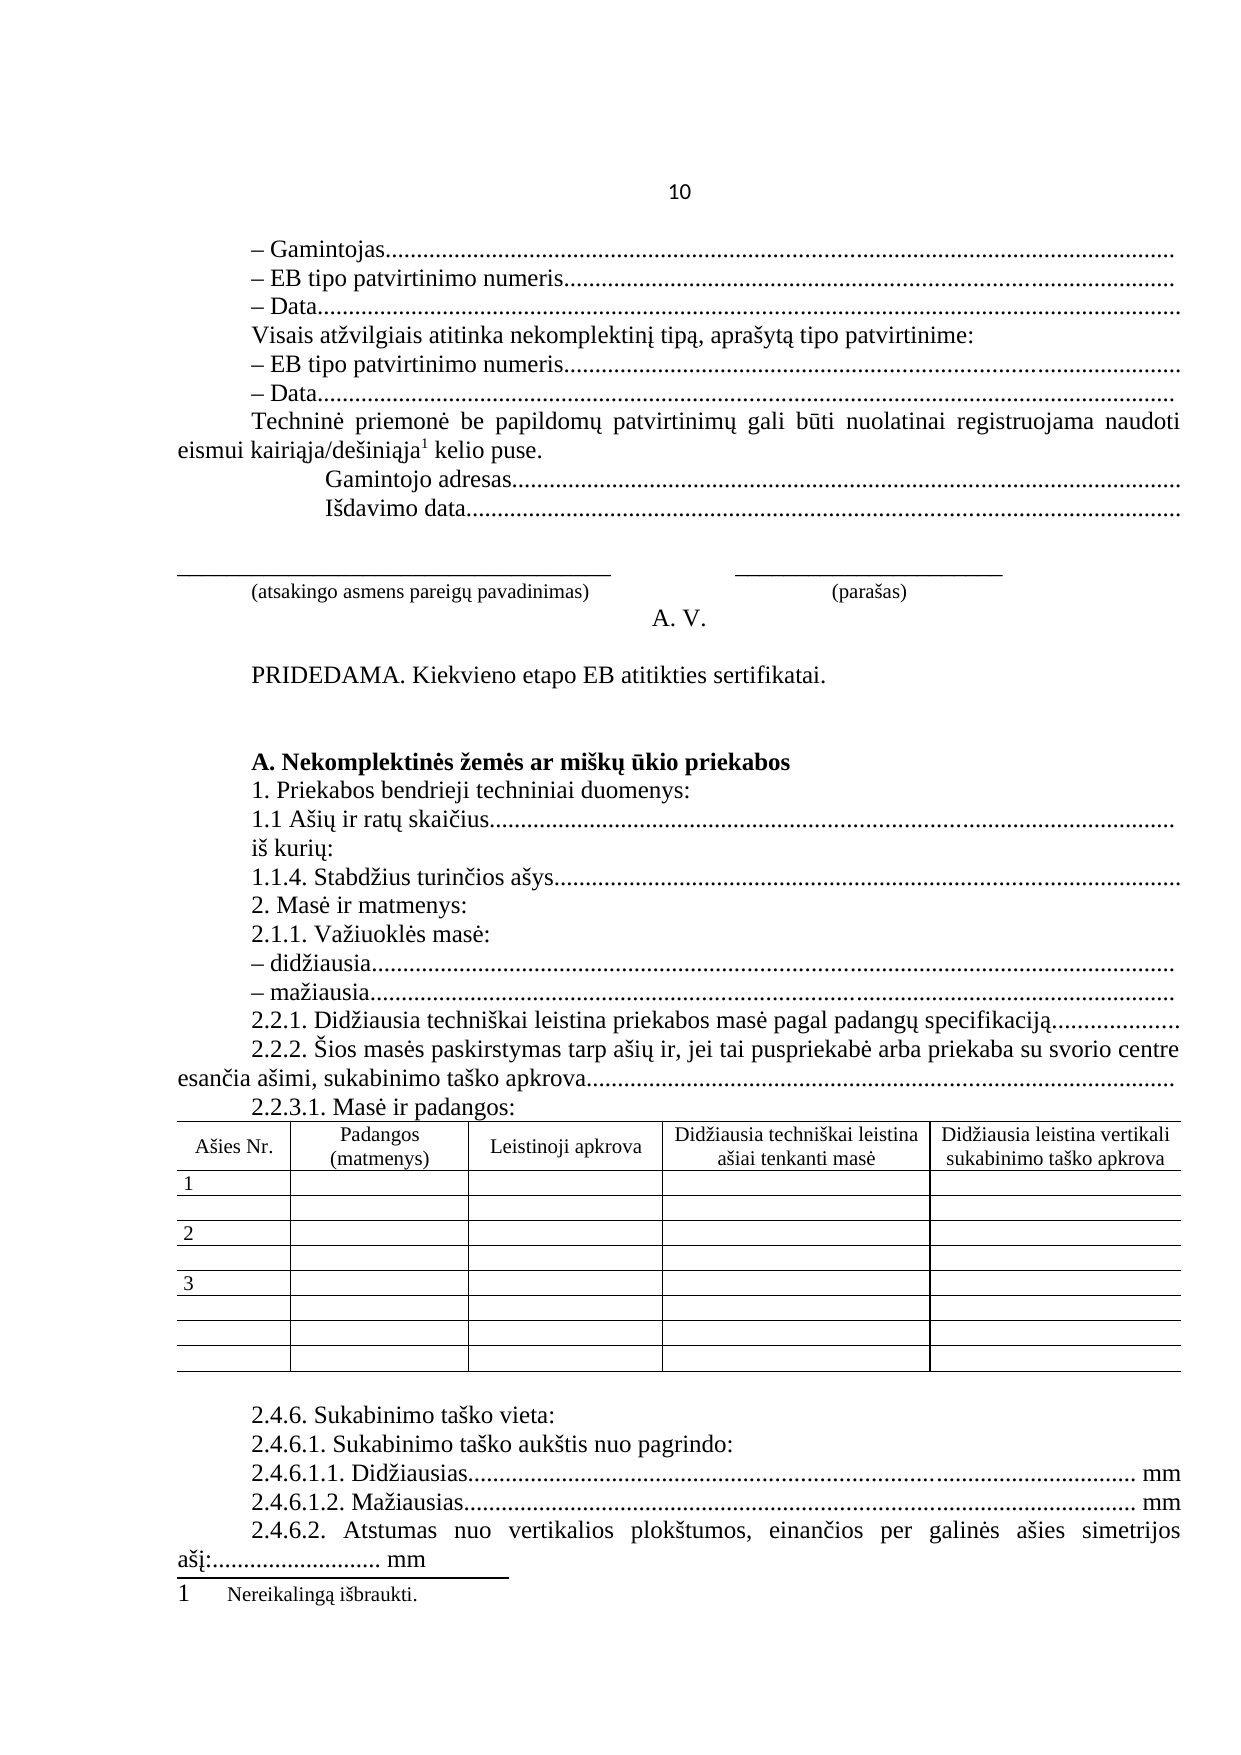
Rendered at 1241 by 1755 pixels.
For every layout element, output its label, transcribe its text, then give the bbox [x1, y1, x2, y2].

text Techninė priemonė be papildomų patvirtinimų gali būti nuolatinai registruojama naudoti eismui kairiąja/dešiniąja kelio puse. [177, 406, 1181, 464]
table_header Padangos (matmenys) [291, 1122, 468, 1170]
text Nereikalingą išbraukti. [177, 1578, 1181, 1606]
table_cell [469, 1296, 662, 1320]
table_cell [291, 1296, 468, 1320]
text A. Nekomplektinės žemės ar miškų ūkio priekabos [177, 747, 1181, 776]
table_cell [291, 1171, 468, 1195]
table_cell [663, 1321, 929, 1345]
text – Data ............................................................. [177, 291, 1181, 320]
text A. V. [177, 603, 1181, 632]
table_cell [469, 1171, 662, 1195]
table_header Leistinoji apkrova [469, 1122, 662, 1170]
table_cell [177, 1246, 290, 1270]
text Visais atžvilgiais atitinka nekomplektinį tipą, aprašytą tipo patvirtinime: [177, 320, 1181, 349]
table_cell [663, 1196, 929, 1220]
table_cell [663, 1296, 929, 1320]
text 2.4.6.2. Atstumas nuo vertikalios plokštumos, einančios per galinės ašies simetrijos ašį:........................... mm [177, 1515, 1181, 1573]
table_cell [931, 1246, 1181, 1270]
text – EB tipo patvirtinimo numeris ....................... [177, 263, 1181, 291]
table_cell [177, 1196, 290, 1220]
table_header Didžiausia leistina vertikali sukabinimo taško apkrova [931, 1122, 1181, 1170]
text 2.4.6.1. Sukabinimo taško aukštis nuo pagrindo: [177, 1429, 1181, 1458]
text Gamintojo adresas ............................. [251, 464, 1181, 493]
text – didžiausia .................................................... [177, 948, 1181, 977]
table_cell 2 [177, 1221, 290, 1245]
text 2.4.6. Sukabinimo taško vieta: [177, 1400, 1181, 1429]
table_cell [663, 1271, 929, 1295]
text 2.2.3.1. Masė ir padangos: [177, 1092, 1181, 1121]
table_cell [469, 1321, 662, 1345]
table_cell [469, 1271, 662, 1295]
text – Data .............................................................. [177, 378, 1181, 406]
table_cell [291, 1221, 468, 1245]
table_cell 3 [177, 1271, 290, 1295]
table_cell [663, 1221, 929, 1245]
table_cell 1 [177, 1171, 290, 1195]
table_header Didžiausia techniškai leistina ašiai tenkanti masė [663, 1122, 929, 1170]
table_cell [663, 1171, 929, 1195]
text Išdavimo data ................................. [251, 493, 1181, 521]
text – mažiausia ................................................... [177, 977, 1181, 1006]
text 1. Priekabos bendrieji techniniai duomenys: [177, 776, 1181, 804]
table_cell [469, 1221, 662, 1245]
table_cell [469, 1246, 662, 1270]
text – Gamintojas ................................................... [177, 234, 1181, 263]
table_cell [291, 1196, 468, 1220]
text iš kurių: [177, 833, 1181, 862]
table_cell [931, 1221, 1181, 1245]
table_cell [931, 1271, 1181, 1295]
text 2.2.1. Didžiausia techniškai leistina priekabos masė pagal padangų specifikaciją [177, 1006, 1181, 1034]
text 2. Masė ir matmenys: [177, 891, 1181, 919]
table_cell [931, 1296, 1181, 1320]
table_cell [291, 1246, 468, 1270]
table_cell [931, 1171, 1181, 1195]
text (atsakingo asmens pareigų pavadinimas) (parašas) [177, 579, 1181, 603]
text – EB tipo patvirtinimo numeris ....................... [177, 349, 1181, 378]
table_cell [931, 1346, 1181, 1371]
text 1.1 Ašių ir ratų skaičius .................................. [177, 804, 1181, 833]
table_cell [663, 1346, 929, 1371]
table_cell [663, 1246, 929, 1270]
table_cell [931, 1196, 1181, 1220]
table_header Ašies Nr. [177, 1122, 290, 1170]
text 2.4.6.1.1. Didžiausias ................................ mm [177, 1458, 1181, 1487]
text PRIDEDAMA. Kiekvieno etapo EB atitikties sertifikatai. [177, 661, 1181, 689]
table_cell [177, 1346, 290, 1371]
text 2.1.1. Važiuoklės masė: [177, 919, 1181, 948]
table_cell [291, 1346, 468, 1371]
table_cell [469, 1346, 662, 1371]
table_cell [177, 1296, 290, 1320]
table_cell [291, 1271, 468, 1295]
table_cell [177, 1321, 290, 1345]
text 2.4.6.1.2. Mažiausias ................................ mm [177, 1487, 1181, 1515]
table_cell [469, 1196, 662, 1220]
text 1.1.4. Stabdžius turinčios ašys ...................... [177, 862, 1181, 891]
table_cell [291, 1321, 468, 1345]
table_cell [931, 1321, 1181, 1345]
text 2.2.2. Šios masės paskirstymas tarp ašių ir, jei tai puspriekabė arba priekaba su svorio centre esančia ašimi, sukabinimo taško apkrova ............................... [177, 1034, 1181, 1092]
